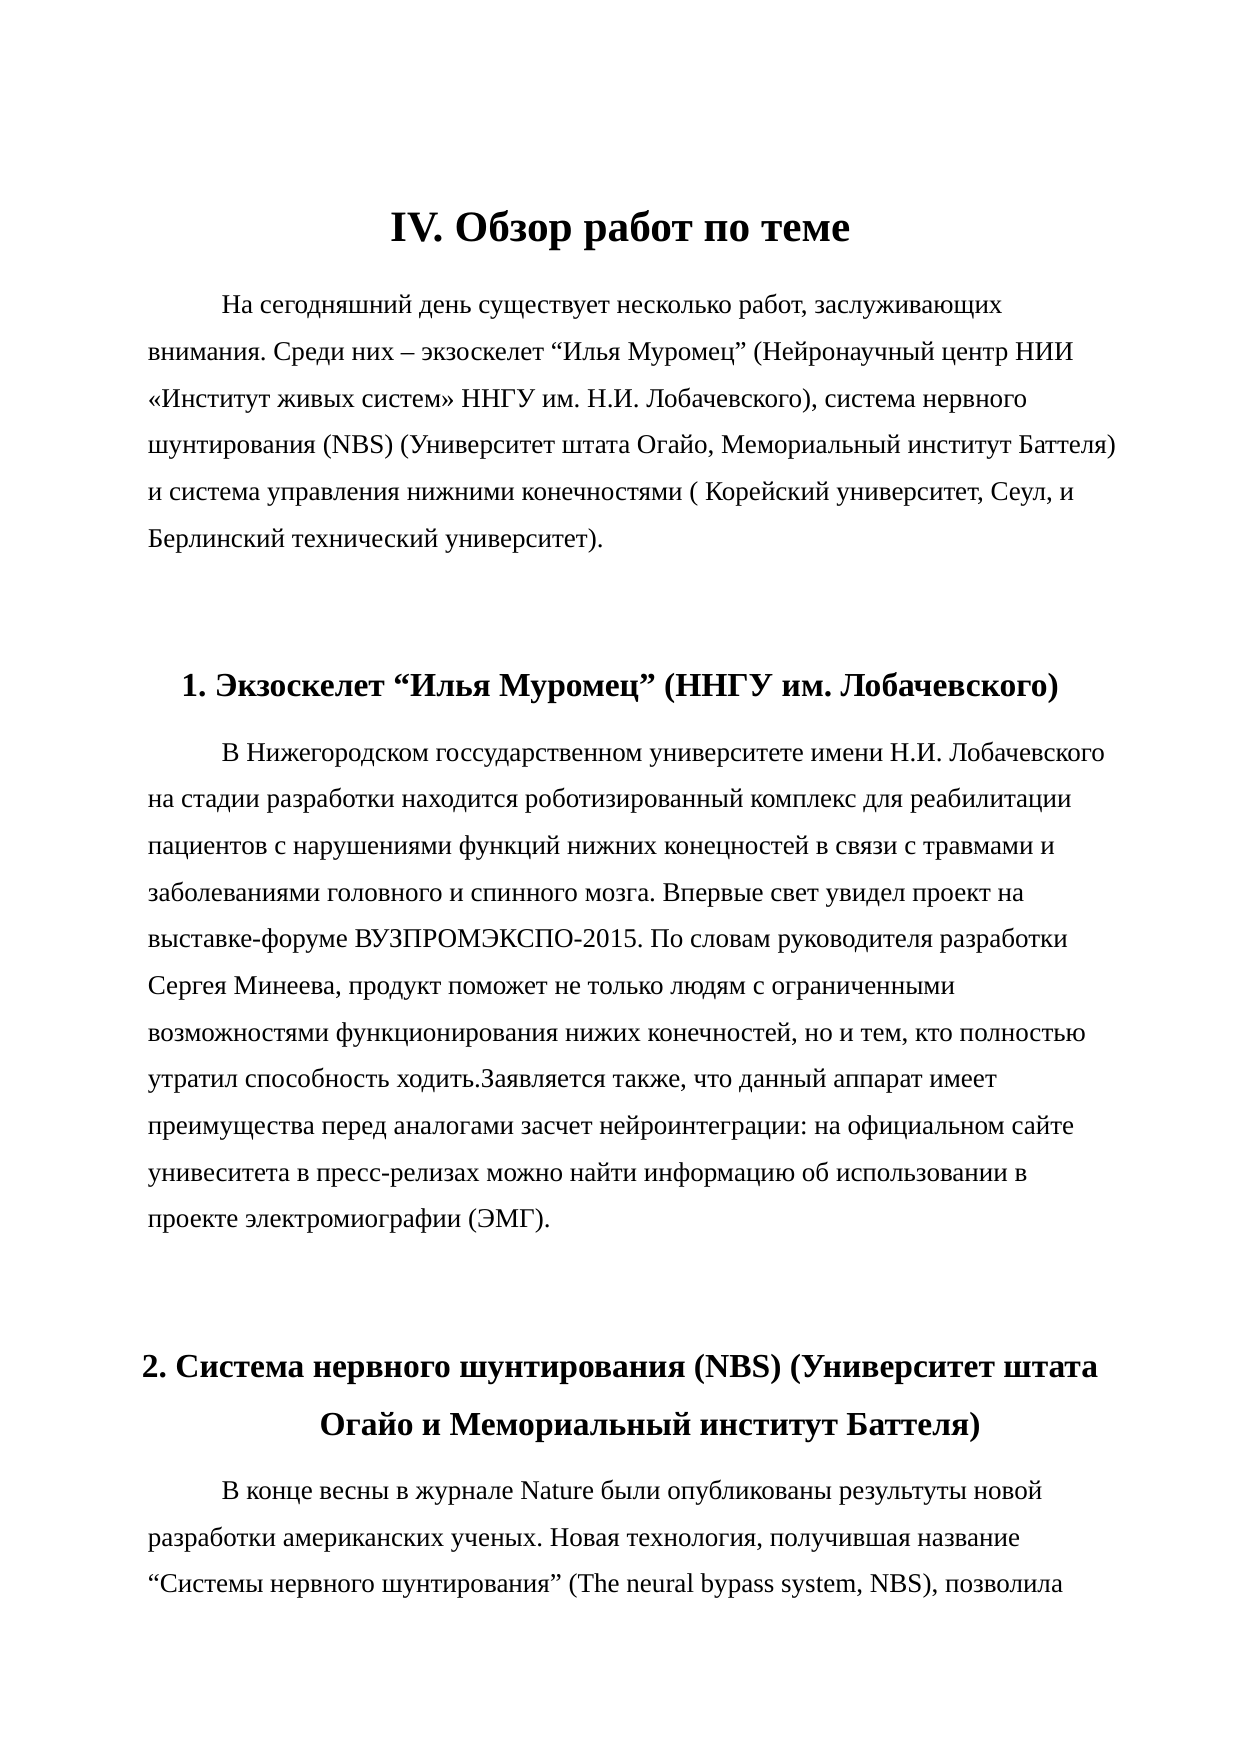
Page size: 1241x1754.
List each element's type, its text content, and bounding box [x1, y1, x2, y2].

text В Нижегородском госсударственном университете имени Н.И. Лобачевского на стадии разработки находится роботизированный комплекс для реабилитации пациентов с нарушениями функций нижних конецностей в связи с травмами и заболеваниями головного и спинного мозга. Впервые свет увидел проект на выставке-форуме ВУЗПРОМЭКСПО-2015. По словам руководителя разработки Сергея Минеева, продукт поможет не только людям с ограниченными возможностями функционирования нижих конечностей, но и тем, кто полностью утратил способность ходить.Заявляется также, что данный аппарат имеет преимущества перед аналогами засчет нейроинтеграции: на официальном сайте унивеситета в пресс-релизах можно найти информацию об использовании в проекте электромиографии (ЭМГ). [148, 736, 1122, 1233]
text В конце весны в журнале Nature были опубликованы результуты новой разработки американских ученых. Новая технология, получившая название “Системы нервного шунтирования” (The neural bypass system, NBS), позволила [148, 1474, 1122, 1598]
text На сегодняшний день существует несколько работ, заслуживающих внимания. Среди них – экзоскелет “Илья Муромец” (Нейронаучный центр НИИ «Институт живых систем» ННГУ им. Н.И. Лобачевского), система нервного шунтирования (NBS) (Университет штата Огайо, Мемориальный институт Баттеля) и система управления нижними конечностями ( Корейский университет, Сеул, и Берлинский технический университет). [148, 289, 1122, 553]
subtitle 2. Система нервного шунтирования (NBS) (Университет штата Огайо и Мемориальный институт Баттеля) [118, 1346, 1122, 1442]
subtitle Обзор работ по теме [118, 201, 1122, 251]
subtitle 1. Экзоскелет “Илья Муромец” (ННГУ им. Лобачевского) [118, 665, 1122, 704]
